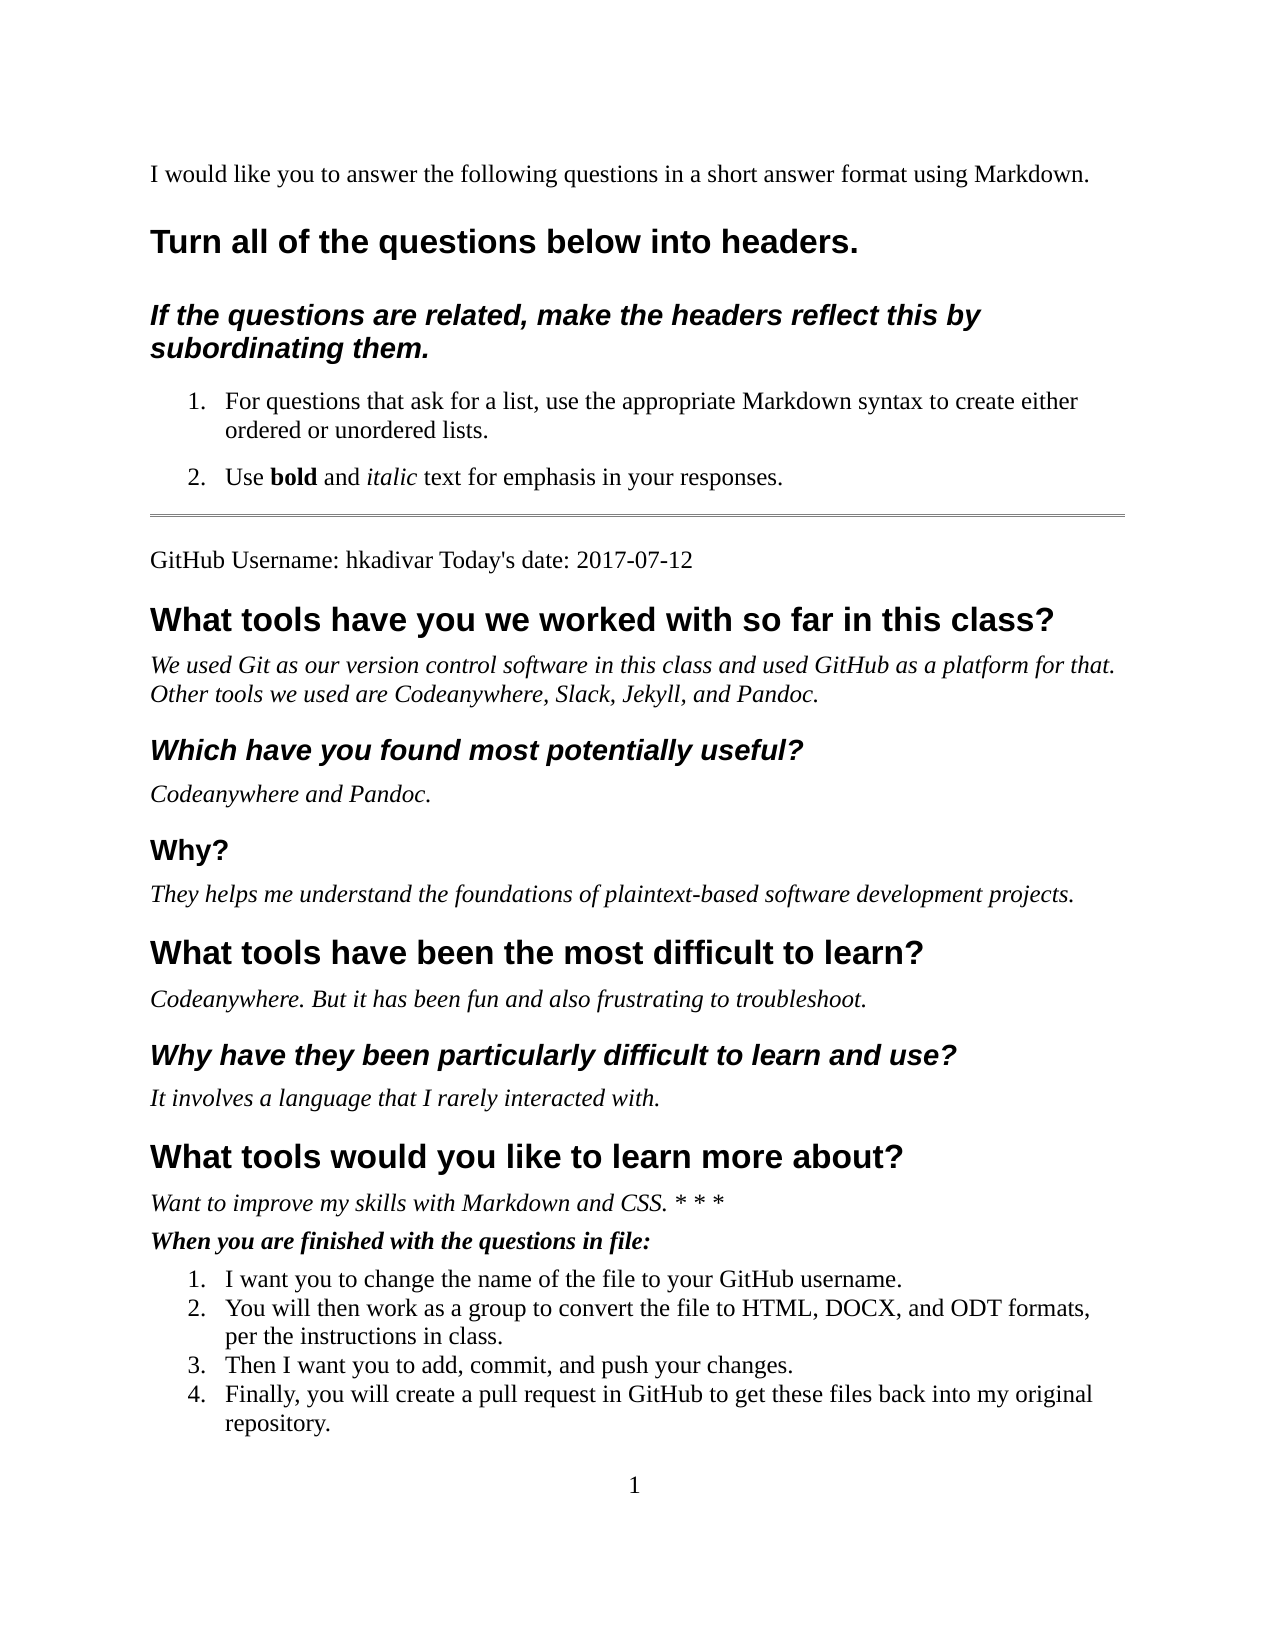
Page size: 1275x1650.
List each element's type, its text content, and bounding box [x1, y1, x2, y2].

subtitle Why have they been particularly difficult to learn and use? [150, 1037, 1125, 1071]
text GitHub Username: hkadivar Today's date: 2017-07-12 [150, 546, 1125, 574]
subtitle Why? [150, 833, 1125, 866]
subtitle What tools would you like to learn more about? [150, 1137, 1125, 1176]
list For questions that ask for a list, use the appropriate Markdown syntax to create either ordered or unordered lists. [187, 386, 1125, 444]
subtitle Which have you found most potentially useful? [150, 733, 1125, 767]
list Use bold and italic text for emphasis in your responses. [187, 462, 1125, 491]
subtitle What tools have been the most difficult to learn? [150, 933, 1125, 971]
subtitle Turn all of the questions below into headers. [150, 222, 1125, 260]
list I want you to change the name of the file to your GitHub username. [187, 1264, 1125, 1293]
text Codeanywhere and Pandoc. [150, 779, 1125, 808]
text I would like you to answer the following questions in a short answer format using Markdown. [150, 159, 1125, 188]
text Codeanywhere. But it has been fun and also frustrating to troubleshoot. [150, 984, 1125, 1012]
subtitle If the questions are related, make the headers reflect this by subordinating them. [150, 298, 1125, 365]
list You will then work as a group to convert the file to HTML, DOCX, and ODT formats, per the instructions in class. [187, 1293, 1125, 1350]
list Then I want you to add, commit, and push your changes. [187, 1350, 1125, 1379]
text We used Git as our version control software in this class and used GitHub as a platform for that. Other tools we used are Codeanywhere, Slack, Jekyll, and Pandoc. [150, 651, 1125, 708]
text It involves a language that I rarely interacted with. [150, 1083, 1125, 1112]
text When you are finished with the questions in file: [150, 1226, 1125, 1255]
text They helps me understand the foundations of plaintext-based software development projects. [150, 879, 1125, 908]
subtitle What tools have you we worked with so far in this class? [150, 599, 1125, 638]
list Finally, you will create a pull request in GitHub to get these files back into my original repository. [187, 1379, 1125, 1436]
text Want to improve my skills with Markdown and CSS. * * * [150, 1188, 1125, 1217]
